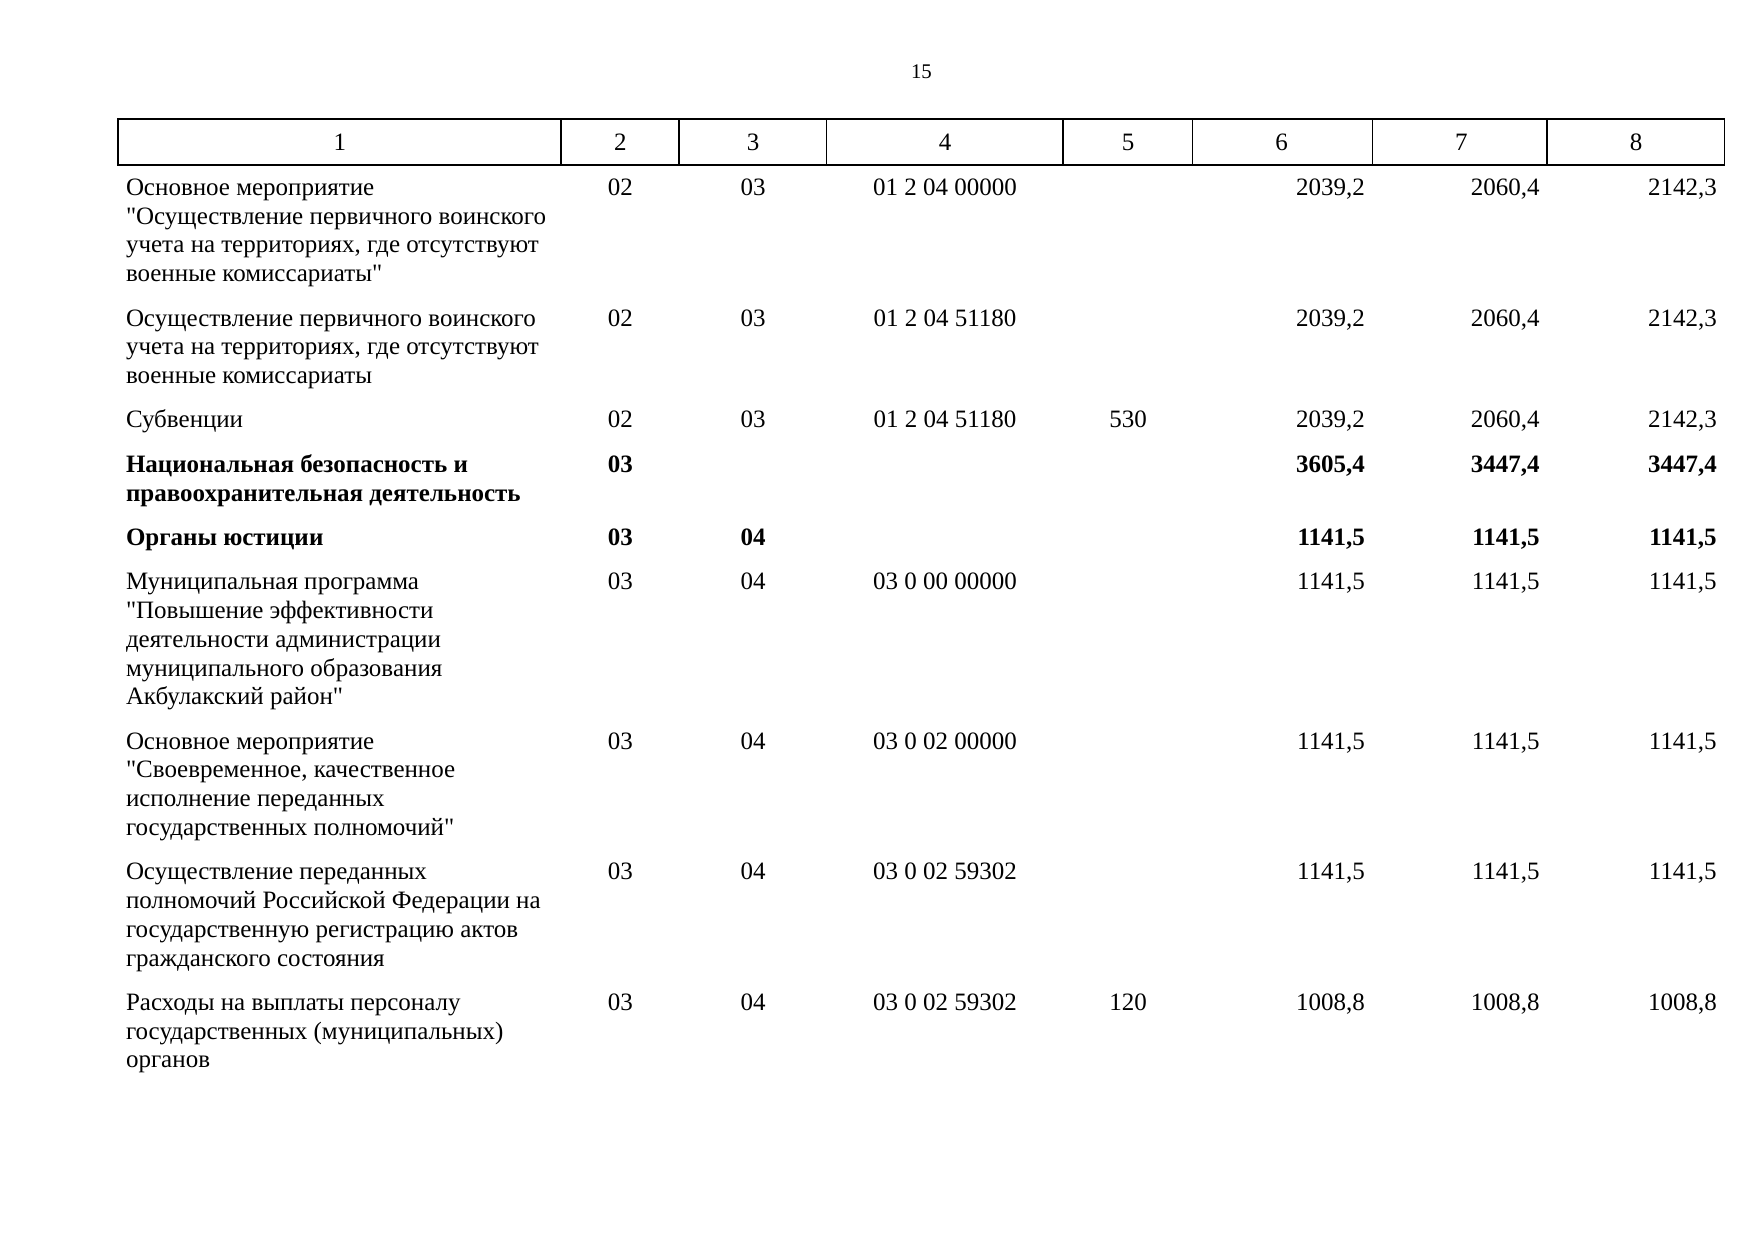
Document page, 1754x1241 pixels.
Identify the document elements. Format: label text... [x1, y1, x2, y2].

table_cell 2142,3 [1547, 166, 1724, 295]
table_cell 02 [561, 295, 679, 397]
table_cell 1141,5 [1547, 718, 1724, 848]
table_cell 3605,4 [1193, 441, 1372, 514]
table_header 3 [687, 128, 819, 156]
table_cell 03 0 00 00000 [827, 559, 1063, 718]
table_cell 03 0 02 59302 [827, 979, 1063, 1081]
table_cell 1141,5 [1547, 514, 1724, 558]
table_cell 1141,5 [1547, 849, 1724, 979]
table_cell 02 [561, 397, 679, 441]
table_cell 1008,8 [1372, 979, 1547, 1081]
table_cell 2142,3 [1547, 397, 1724, 441]
table_cell 1141,5 [1372, 718, 1547, 848]
table_header 4 [835, 128, 1055, 156]
table_cell Осуществление переданных полномочий Российской Федерации на государственную регистрацию актов гражданского состояния [118, 849, 561, 979]
table_cell 03 0 02 00000 [827, 718, 1063, 848]
table_cell 2039,2 [1193, 295, 1372, 397]
table_cell 04 [679, 979, 827, 1081]
table_cell [1063, 295, 1193, 397]
table_header 7 [1380, 128, 1542, 156]
table_cell [679, 441, 827, 514]
table_cell 03 [561, 849, 679, 979]
table_cell 2142,3 [1547, 295, 1724, 397]
table_cell Муниципальная программа "Повышение эффективности деятельности администрации муниципального образования Акбулакский район" [118, 559, 561, 718]
table_cell Основное мероприятие "Своевременное, качественное исполнение переданных государственных полномочий" [118, 718, 561, 848]
table_cell Национальная безопасность и правоохранительная деятельность [118, 441, 561, 514]
table_cell 04 [679, 718, 827, 848]
table_cell 1141,5 [1193, 849, 1372, 979]
table_cell 04 [679, 514, 827, 558]
table_cell 02 [561, 166, 679, 295]
table_cell 2039,2 [1193, 166, 1372, 295]
table_header [1548, 120, 1724, 164]
table_cell 1141,5 [1372, 849, 1547, 979]
table_cell [1063, 514, 1193, 558]
table_cell 2060,4 [1372, 397, 1547, 441]
table_cell 03 [679, 166, 827, 295]
table_cell 01 2 04 51180 [827, 397, 1063, 441]
table_cell 1141,5 [1193, 514, 1372, 558]
table_header 1 [126, 128, 553, 156]
table_cell 3447,4 [1547, 441, 1724, 514]
table_cell [1063, 849, 1193, 979]
table_cell Основное мероприятие "Осуществление первичного воинского учета на территориях, где отсутствуют военные комиссариаты" [118, 166, 561, 295]
table_cell 03 [561, 559, 679, 718]
table_cell 03 [679, 295, 827, 397]
table_cell [1063, 441, 1193, 514]
table_cell 03 0 02 59302 [827, 849, 1063, 979]
table_cell 03 [561, 718, 679, 848]
table_cell [1063, 559, 1193, 718]
table_cell 1141,5 [1193, 559, 1372, 718]
table_cell 03 [561, 979, 679, 1081]
table_cell 2039,2 [1193, 397, 1372, 441]
table_cell Субвенции [118, 397, 561, 441]
table_header [680, 120, 826, 164]
table_header [562, 120, 678, 164]
table_cell 04 [679, 849, 827, 979]
table_header 2 [569, 128, 671, 156]
table_header [1373, 120, 1546, 164]
table_cell 1141,5 [1372, 559, 1547, 718]
table_header 8 [1555, 128, 1716, 156]
table_cell 01 2 04 51180 [827, 295, 1063, 397]
table_cell 04 [679, 559, 827, 718]
table_cell 03 [561, 514, 679, 558]
table_cell [1063, 718, 1193, 848]
table_header [1193, 120, 1372, 164]
table_header [119, 120, 560, 164]
table_cell [1063, 166, 1193, 295]
table_cell 2060,4 [1372, 295, 1547, 397]
table_cell 03 [561, 441, 679, 514]
table_header [1064, 120, 1192, 164]
table_cell 2060,4 [1372, 166, 1547, 295]
table_header [827, 120, 1062, 164]
table_cell 01 2 04 00000 [827, 166, 1063, 295]
table_header 5 [1071, 128, 1185, 156]
table_cell 120 [1063, 979, 1193, 1081]
table_cell [827, 441, 1063, 514]
table_cell Осуществление первичного воинского учета на территориях, где отсутствуют военные комиссариаты [118, 295, 561, 397]
table_cell 1141,5 [1547, 559, 1724, 718]
table_cell 03 [679, 397, 827, 441]
table_cell [827, 514, 1063, 558]
table_cell 1141,5 [1193, 718, 1372, 848]
table_cell 3447,4 [1372, 441, 1547, 514]
table_cell 1008,8 [1547, 979, 1724, 1081]
table_cell Расходы на выплаты персоналу государственных (муниципальных) органов [118, 979, 561, 1081]
table_cell 1008,8 [1193, 979, 1372, 1081]
table_cell 530 [1063, 397, 1193, 441]
table_cell Органы юстиции [118, 514, 561, 558]
table_header 6 [1201, 128, 1362, 156]
table_cell 1141,5 [1372, 514, 1547, 558]
